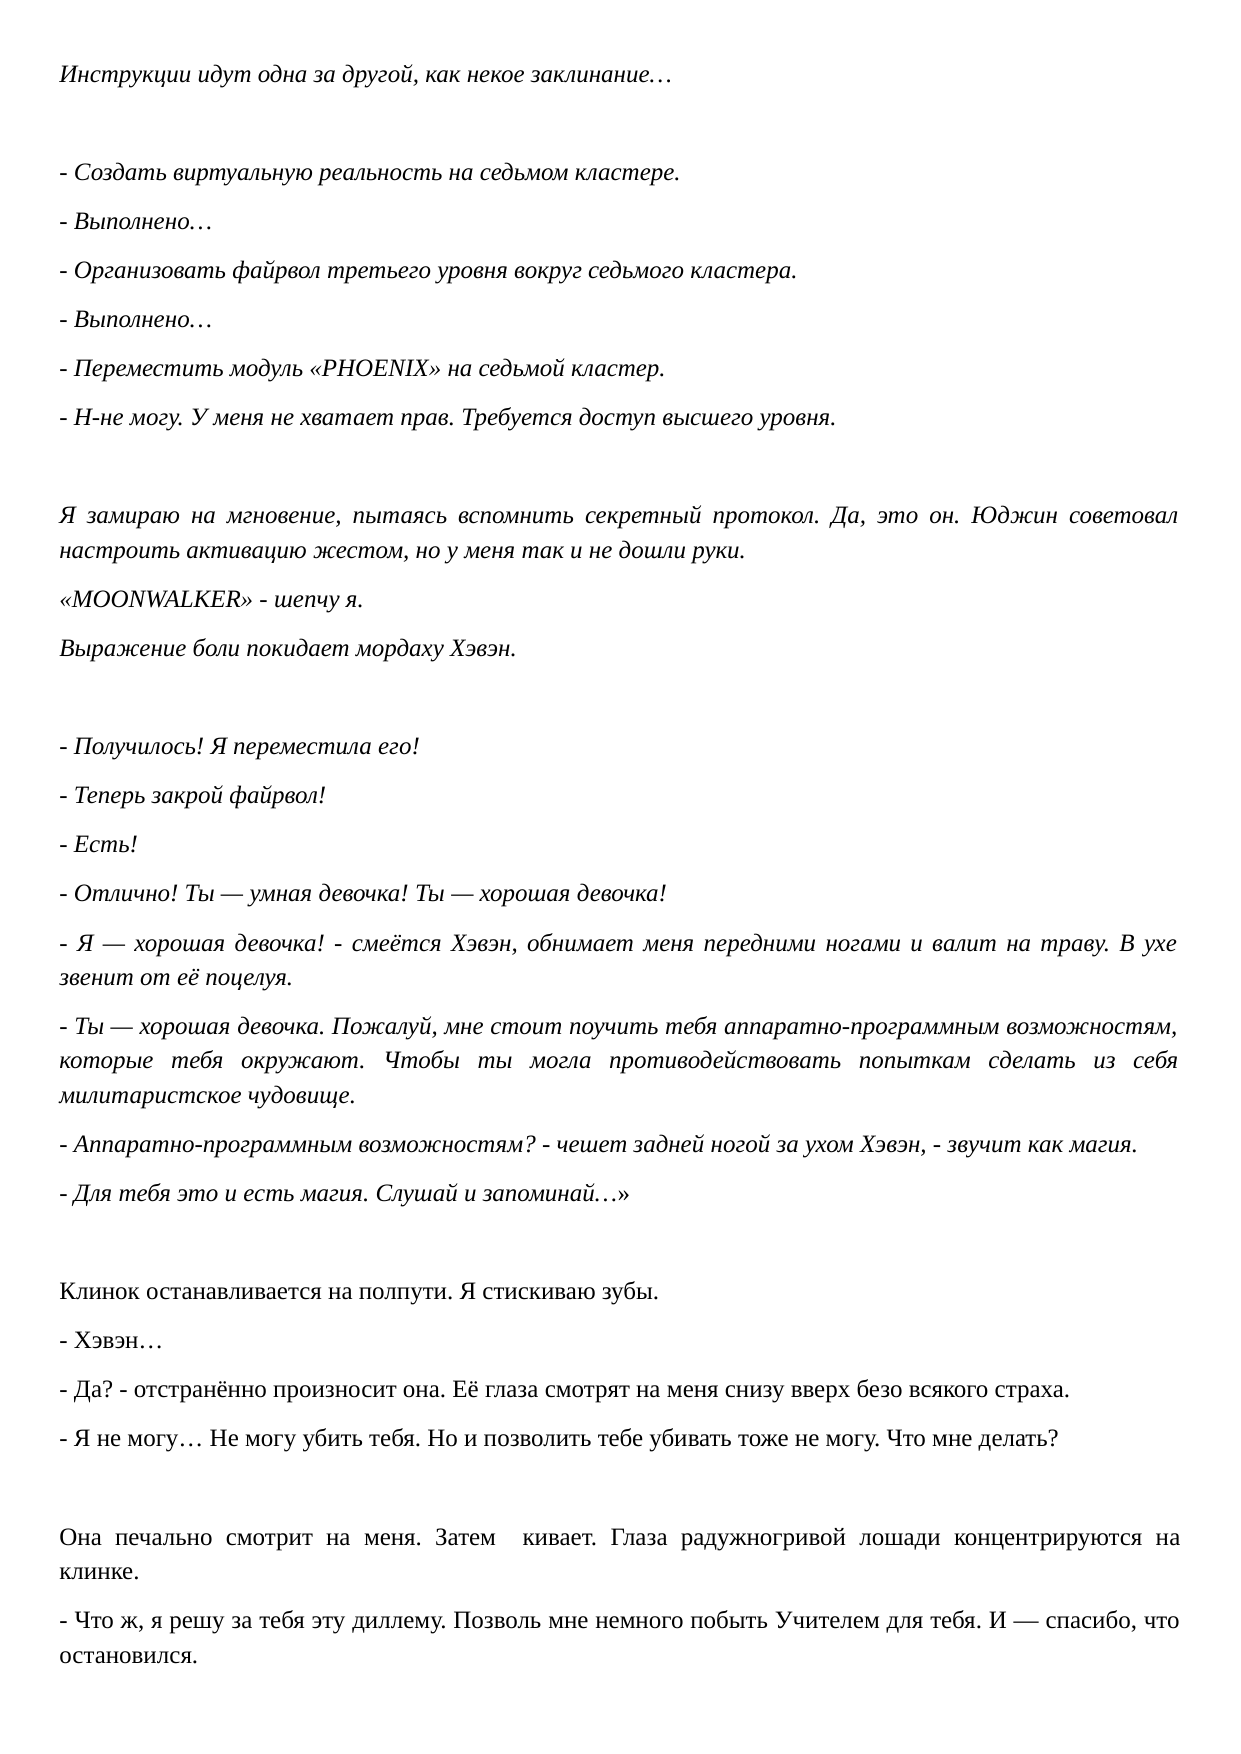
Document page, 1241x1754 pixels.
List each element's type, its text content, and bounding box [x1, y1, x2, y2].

text - Создать виртуальную реальность на седьмом кластере. [59, 157, 1181, 186]
text - Хэвэн… [59, 1325, 1181, 1354]
text - Я не могу… Не могу убить тебя. Но и позволить тебе убивать тоже не могу. Что мне делать? [59, 1423, 1181, 1452]
text Она печально смотрит на меня. Затем кивает. Глаза радужногривой лошади концентрируются на клинке. [59, 1522, 1181, 1585]
text - Выполнено… [59, 304, 1181, 333]
text - Отлично! Ты — умная девочка! Ты — хорошая девочка! [59, 878, 1181, 907]
text Выражение боли покидает мордаху Хэвэн. [59, 633, 1181, 662]
text Я замираю на мгновение, пытаясь вспомнить секретный протокол. Да, это он. Юджин советовал настроить активацию жестом, но у меня так и не дошли руки. [59, 501, 1181, 564]
text - Переместить модуль «PHOENIX» на седьмой кластер. [59, 353, 1181, 382]
text - Да? - отстранённо произносит она. Её глаза смотрят на меня снизу вверх безо всякого страха. [59, 1374, 1181, 1403]
text Клинок останавливается на полпути. Я стискиваю зубы. [59, 1276, 1181, 1305]
text - Организовать файрвол третьего уровня вокруг седьмого кластера. [59, 255, 1181, 284]
text Инструкции идут одна за другой, как некое заклинание… [59, 59, 1181, 88]
text - Теперь закрой файрвол! [59, 780, 1181, 809]
text - Аппаратно-программным возможностям? - чешет задней ногой за ухом Хэвэн, - звучит как магия. [59, 1129, 1181, 1158]
text - Я — хорошая девочка! - смеётся Хэвэн, обнимает меня передними ногами и валит на траву. В ухе звенит от её поцелуя. [59, 928, 1181, 991]
text - Есть! [59, 829, 1181, 858]
text «MOONWALKER» - шепчу я. [59, 584, 1181, 613]
text - Выполнено… [59, 206, 1181, 235]
text - Получилось! Я переместила его! [59, 731, 1181, 760]
text - Что ж, я решу за тебя эту диллему. Позволь мне немного побыть Учителем для тебя. И — спасибо, что остановился. [59, 1605, 1181, 1668]
text - Ты — хорошая девочка. Пожалуй, мне стоит поучить тебя аппаратно-программным возможностям, которые тебя окружают. Чтобы ты могла противодействовать попыткам сделать из себя милитаристское чудовище. [59, 1011, 1181, 1109]
text - Для тебя это и есть магия. Слушай и запоминай…» [59, 1178, 1181, 1207]
text - Н-не могу. У меня не хватает прав. Требуется доступ высшего уровня. [59, 402, 1181, 431]
